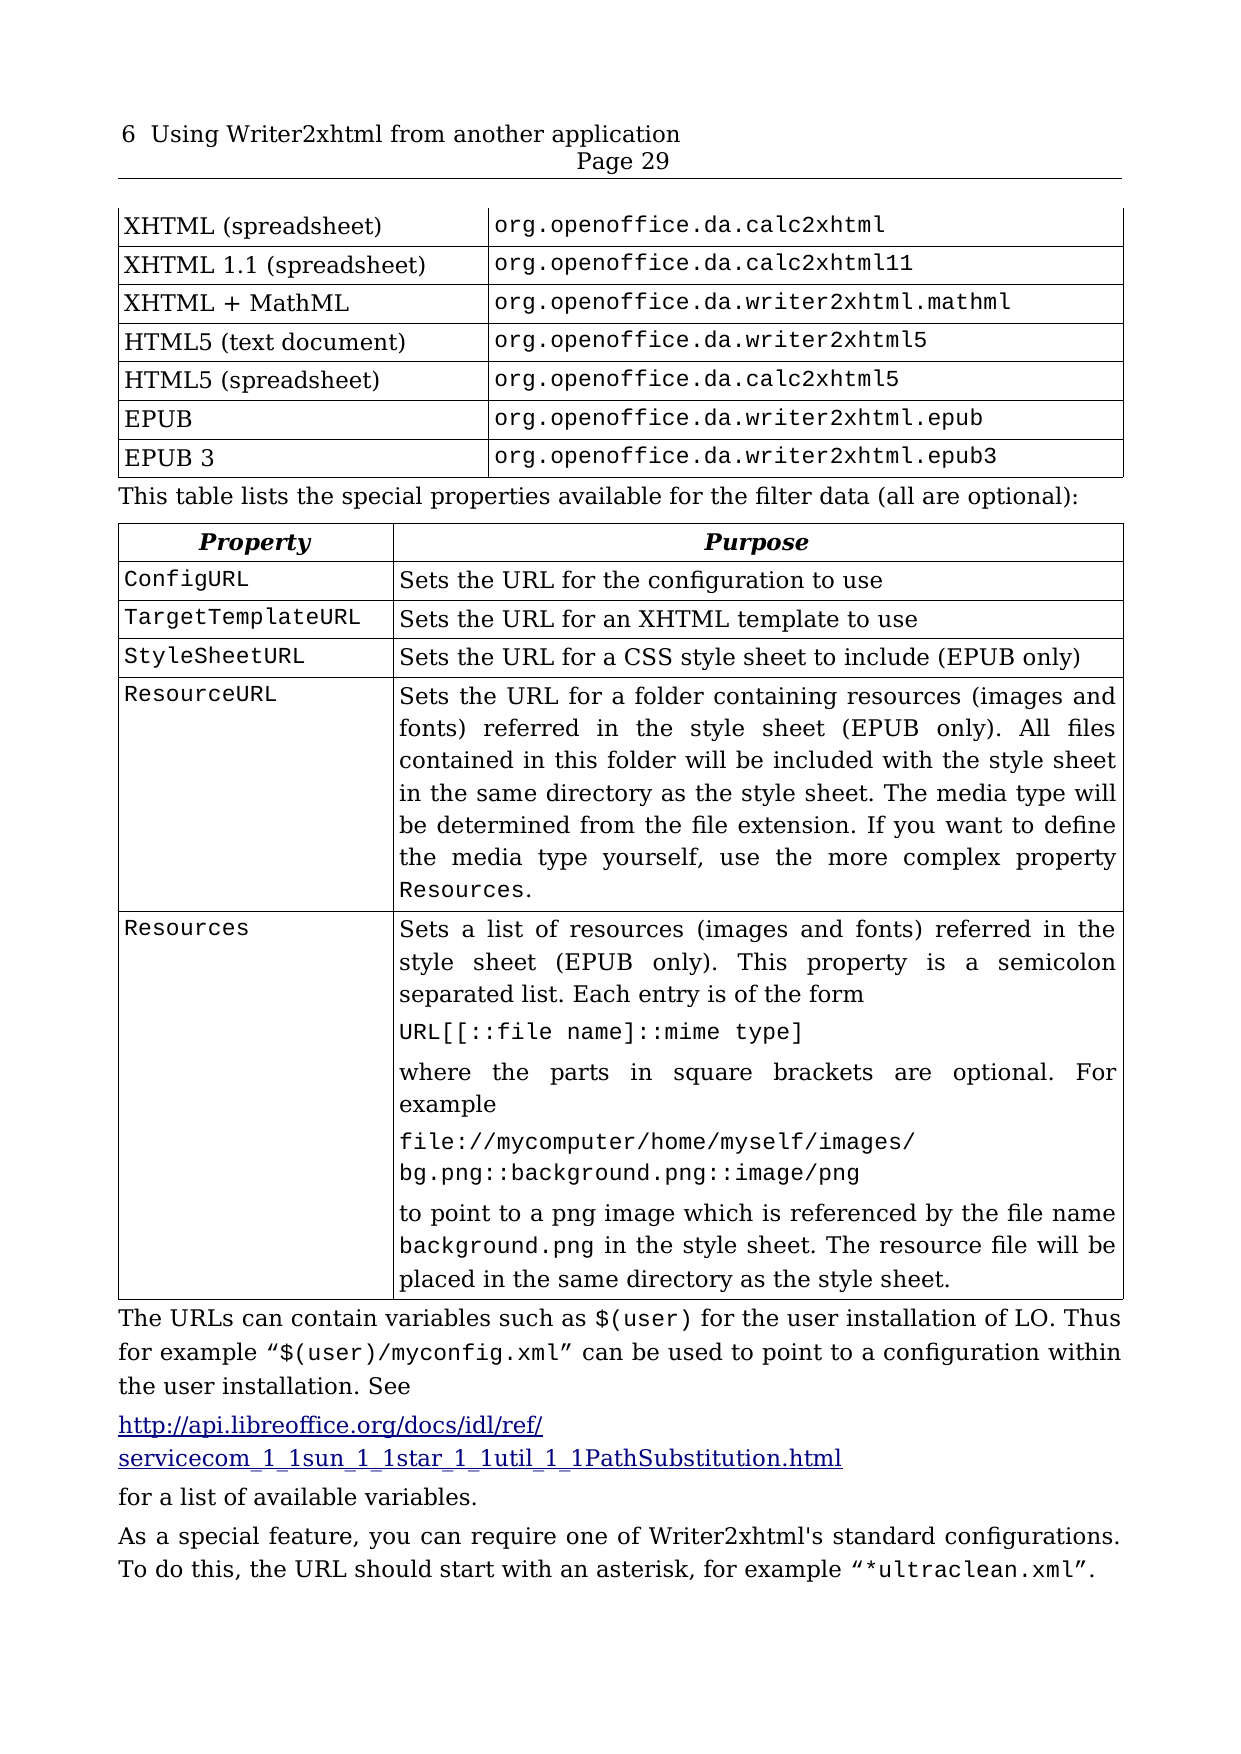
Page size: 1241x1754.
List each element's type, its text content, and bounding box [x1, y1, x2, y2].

table_cell Sets the URL for an XHTML template to use [394, 601, 1123, 638]
text for a list of available variables. [118, 1484, 1122, 1511]
table_cell ConfigURL [119, 562, 393, 600]
table_cell HTML5 (spreadsheet) [119, 362, 488, 400]
table_cell EPUB [119, 401, 488, 439]
table_cell Sets the URL for the configuration to use [394, 562, 1123, 600]
table_header Property [119, 524, 393, 561]
table_cell XHTML 1.1 (spreadsheet) [119, 247, 488, 284]
table_cell org.openoffice.da.writer2xhtml.mathml [489, 285, 1123, 323]
table_cell EPUB 3 [119, 440, 488, 477]
table_cell org.openoffice.da.writer2xhtml.epub [489, 401, 1123, 439]
table_cell XHTML (spreadsheet) [119, 208, 488, 246]
table_cell HTML5 (text document) [119, 324, 488, 361]
table_cell org.openoffice.da.calc2xhtml11 [489, 247, 1123, 284]
table_cell Sets a list of resources (images and fonts) referred in the style sheet (EPUB only). This property is a semicolon separated list. Each entry is of the form URL[[::file name]::mime type] where the parts in square brackets are optional. For example file://mycomputer/home/myself/images/bg.png::background.png::image/png to point to a png image which is referenced by the file name background.png in the style sheet. The resource file will be placed in the same directory as the style sheet. [394, 912, 1123, 1299]
table_cell ResourceURL [119, 678, 393, 911]
table_cell Sets the URL for a folder containing resources (images and fonts) referred in the style sheet (EPUB only). All files contained in this folder will be included with the style sheet in the same directory as the style sheet. The media type will be determined from the file extension. If you want to define the media type yourself, use the more complex property Resources. [394, 678, 1123, 911]
table_cell org.openoffice.da.writer2xhtml.epub3 [489, 440, 1123, 477]
table_header Purpose [394, 524, 1123, 561]
text As a special feature, you can require one of Writer2xhtml's standard configurations. To do this, the URL should start with an asterisk, for example “*ultraclean.xml”. [118, 1523, 1122, 1584]
table_cell org.openoffice.da.calc2xhtml5 [489, 362, 1123, 400]
table_cell StyleSheetURL [119, 639, 393, 677]
table_cell Resources [119, 912, 393, 1299]
table_cell TargetTemplateURL [119, 601, 393, 638]
text This table lists the special properties available for the filter data (all are optional): [118, 483, 1122, 510]
table_cell org.openoffice.da.calc2xhtml [489, 208, 1123, 246]
table_cell Sets the URL for a CSS style sheet to include (EPUB only) [394, 639, 1123, 677]
text The URLs can contain variables such as $(user) for the user installation of LO. Thus for example “$(user)/myconfig.xml” can be used to point to a configuration within the user installation. See [118, 1305, 1122, 1400]
table_cell XHTML + MathML [119, 285, 488, 323]
table_cell org.openoffice.da.writer2xhtml5 [489, 324, 1123, 361]
text http://api.libreoffice.org/docs/idl/ref/servicecom_1_1sun_1_1star_1_1util_1_1PathSubstitution.html [118, 1412, 1122, 1471]
